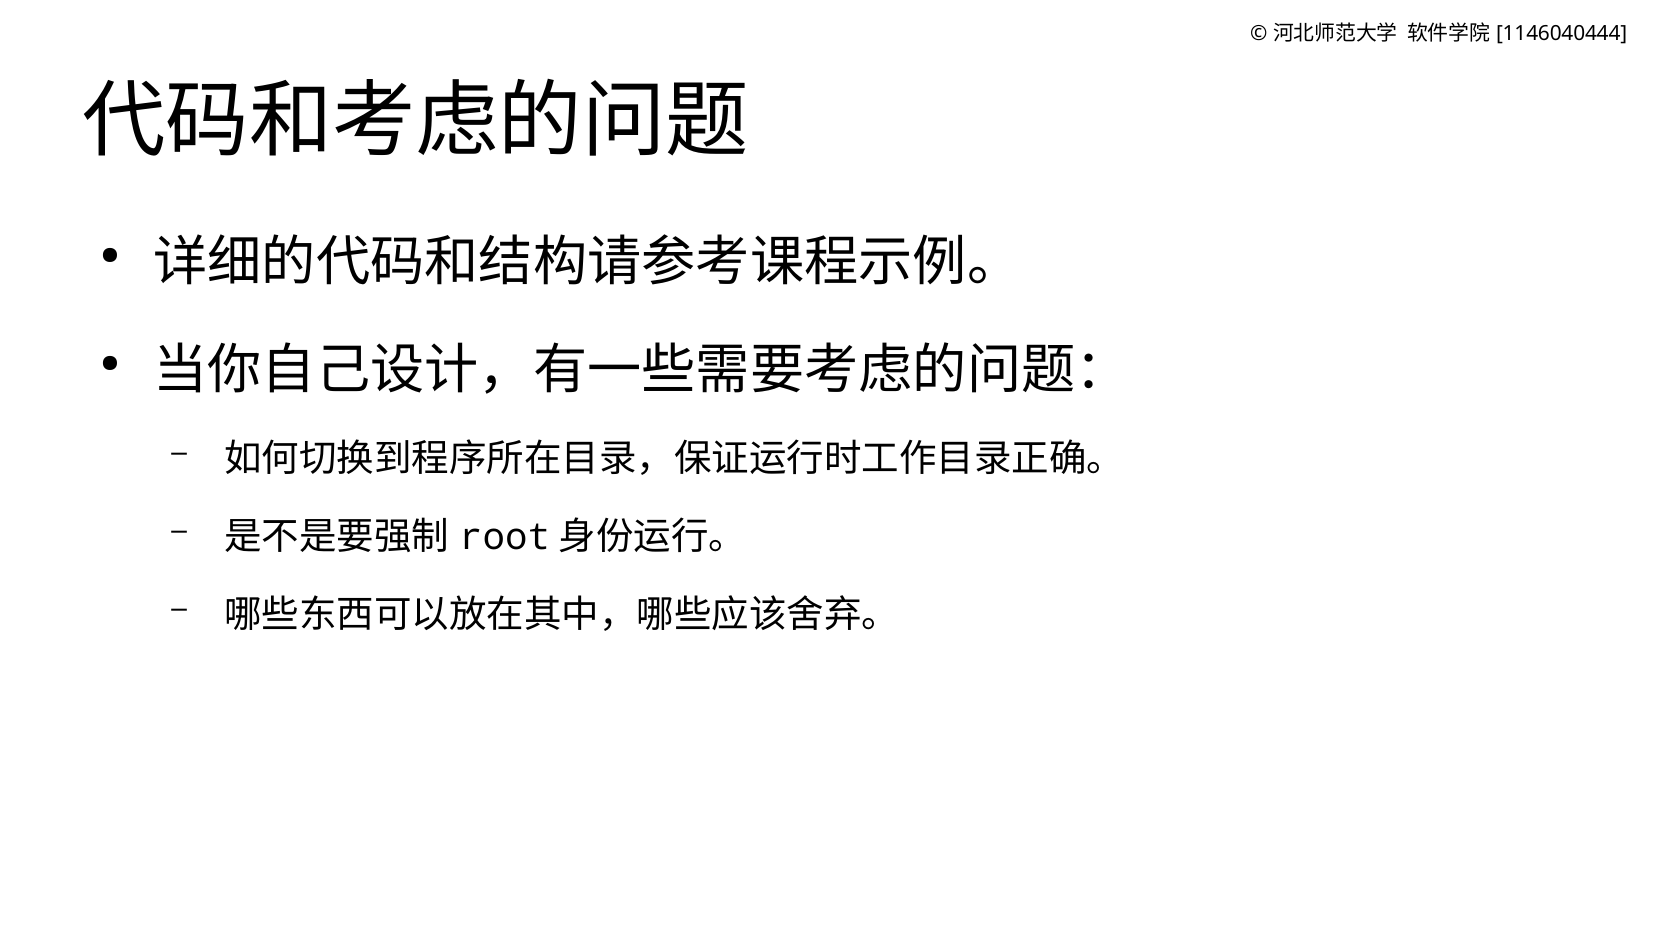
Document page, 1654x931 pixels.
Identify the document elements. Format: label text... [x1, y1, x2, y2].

title 代码和考虑的问题 [82, 37, 1571, 189]
list 详细的代码和结构请参考课程示例。 当你自己设计，有一些需要考虑的问题： 如何切换到程序所在目录，保证运行时工作目录正确。 是不是要强制root身份运行。 哪些东西可以放在其中，哪些应该舍弃。 [82, 217, 1571, 758]
